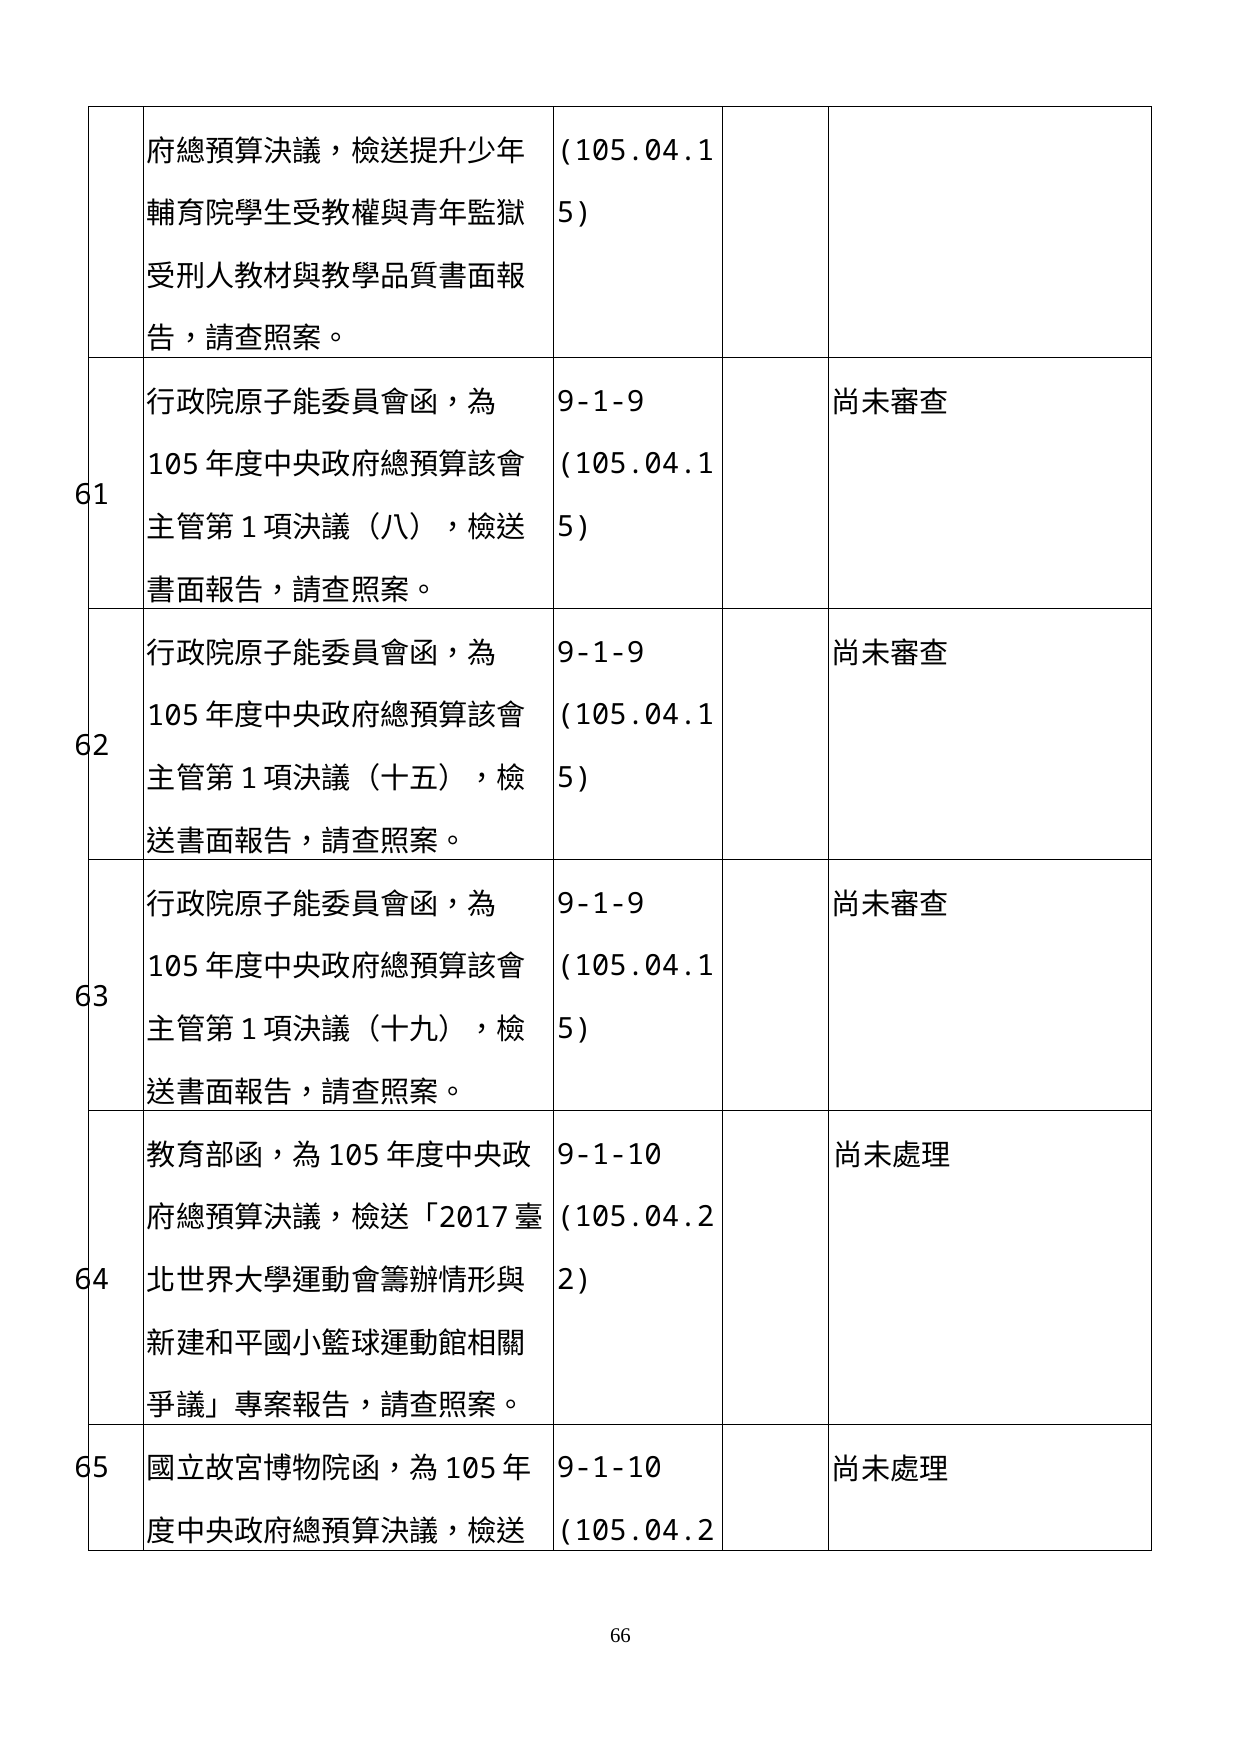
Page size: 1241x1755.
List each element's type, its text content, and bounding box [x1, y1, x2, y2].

table_cell 9-1-9 (105.04.15) [554, 609, 722, 859]
table_cell 國立故宮博物院函，為105年度中央政府總預算決議，檢送 [144, 1425, 553, 1550]
table_cell 尚未審查 [829, 860, 1151, 1110]
table_cell 9-1-9 (105.04.15) [554, 860, 722, 1110]
table_cell (105.04.15) [554, 107, 722, 357]
table_cell [723, 358, 828, 608]
table_cell [89, 107, 143, 357]
table_cell [89, 860, 143, 1110]
table_cell 行政院原子能委員會函，為105年度中央政府總預算該會主管第1項決議（十九），檢送書面報告，請查照案。 [144, 860, 553, 1110]
table_cell 教育部函，為105年度中央政府總預算決議，檢送「2017臺北世界大學運動會籌辦情形與新建和平國小籃球運動館相關爭議」專案報告，請查照案。 [144, 1111, 553, 1424]
table_cell 尚未審查 [829, 609, 1151, 859]
table_cell 9-1-10 (105.04.2 [554, 1425, 722, 1550]
table_cell 尚未處理 [829, 1425, 1151, 1550]
table_cell 尚未審查 [829, 358, 1151, 608]
table_cell [723, 609, 828, 859]
table_cell [723, 107, 828, 357]
table_cell 9-1-9 (105.04.15) [554, 358, 722, 608]
table_cell [89, 358, 143, 608]
table_cell [723, 1425, 828, 1550]
table_cell [829, 107, 1151, 357]
table_cell [89, 1111, 143, 1424]
table_cell 尚未處理 [829, 1111, 1151, 1424]
table_cell 府總預算決議，檢送提升少年輔育院學生受教權與青年監獄受刑人教材與教學品質書面報告，請查照案。 [144, 107, 553, 357]
table_cell [723, 860, 828, 1110]
table_cell 行政院原子能委員會函，為105年度中央政府總預算該會主管第1項決議（十五），檢送書面報告，請查照案。 [144, 609, 553, 859]
table_cell [89, 1425, 143, 1550]
table_cell 9-1-10 (105.04.22) [554, 1111, 722, 1424]
table_cell 行政院原子能委員會函，為105年度中央政府總預算該會主管第1項決議（八），檢送書面報告，請查照案。 [144, 358, 553, 608]
table_cell [723, 1111, 828, 1424]
table_cell [89, 609, 143, 859]
